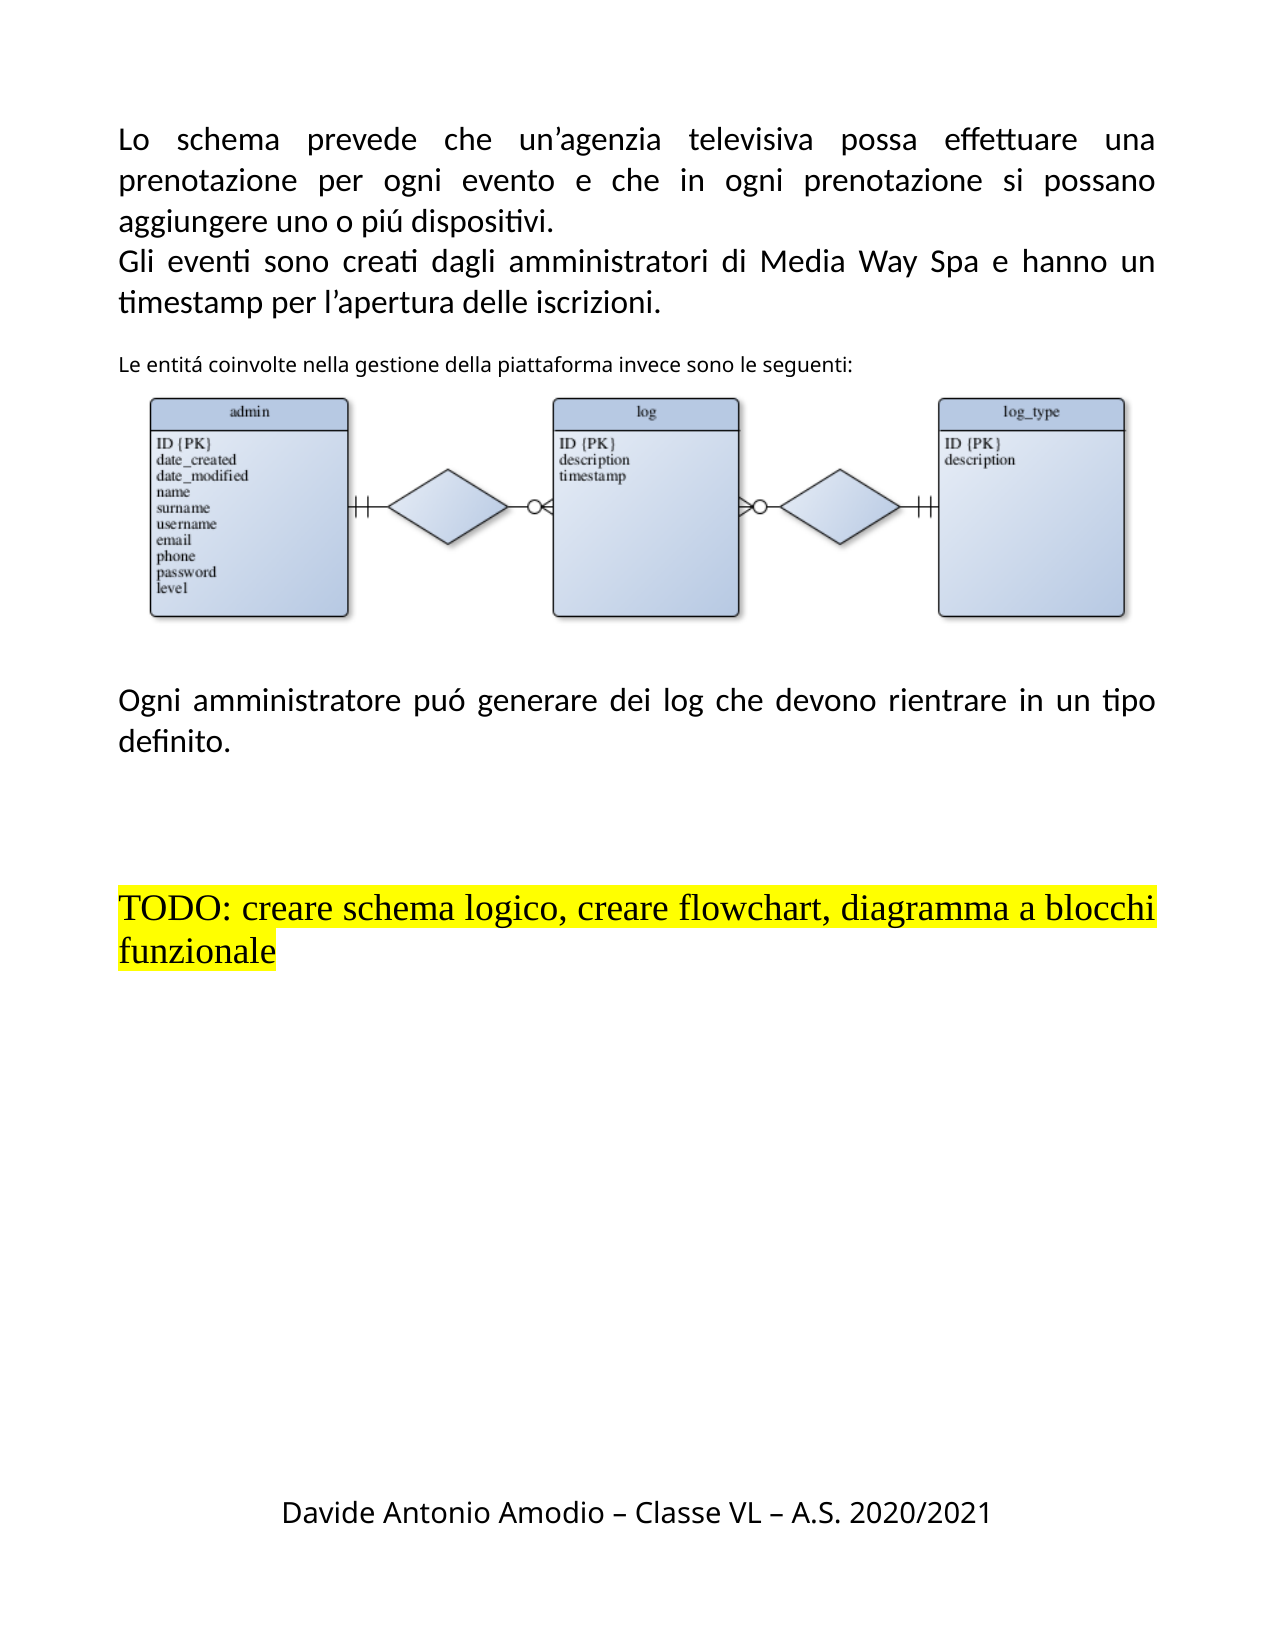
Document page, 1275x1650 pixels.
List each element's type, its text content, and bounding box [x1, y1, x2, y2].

text Gli eventi sono creati dagli amministratori di Media Way Spa e hanno un timestamp per l’apertura delle iscrizioni. [118, 240, 1157, 322]
text Lo schema prevede che un’agenzia televisiva possa effettuare una prenotazione per ogni evento e che in ogni prenotazione si possano aggiungere uno o piú dispositivi. [118, 118, 1157, 240]
text Ogni amministratore puó generare dei log che devono rientrare in un tipo definito. [118, 679, 1157, 760]
picture [130, 378, 1145, 636]
text Le entitá coinvolte nella gestione della piattaforma invece sono le seguenti: [118, 350, 1157, 379]
text TODO: creare schema logico, creare flowchart, diagramma a blocchi funzionale [118, 885, 1157, 971]
